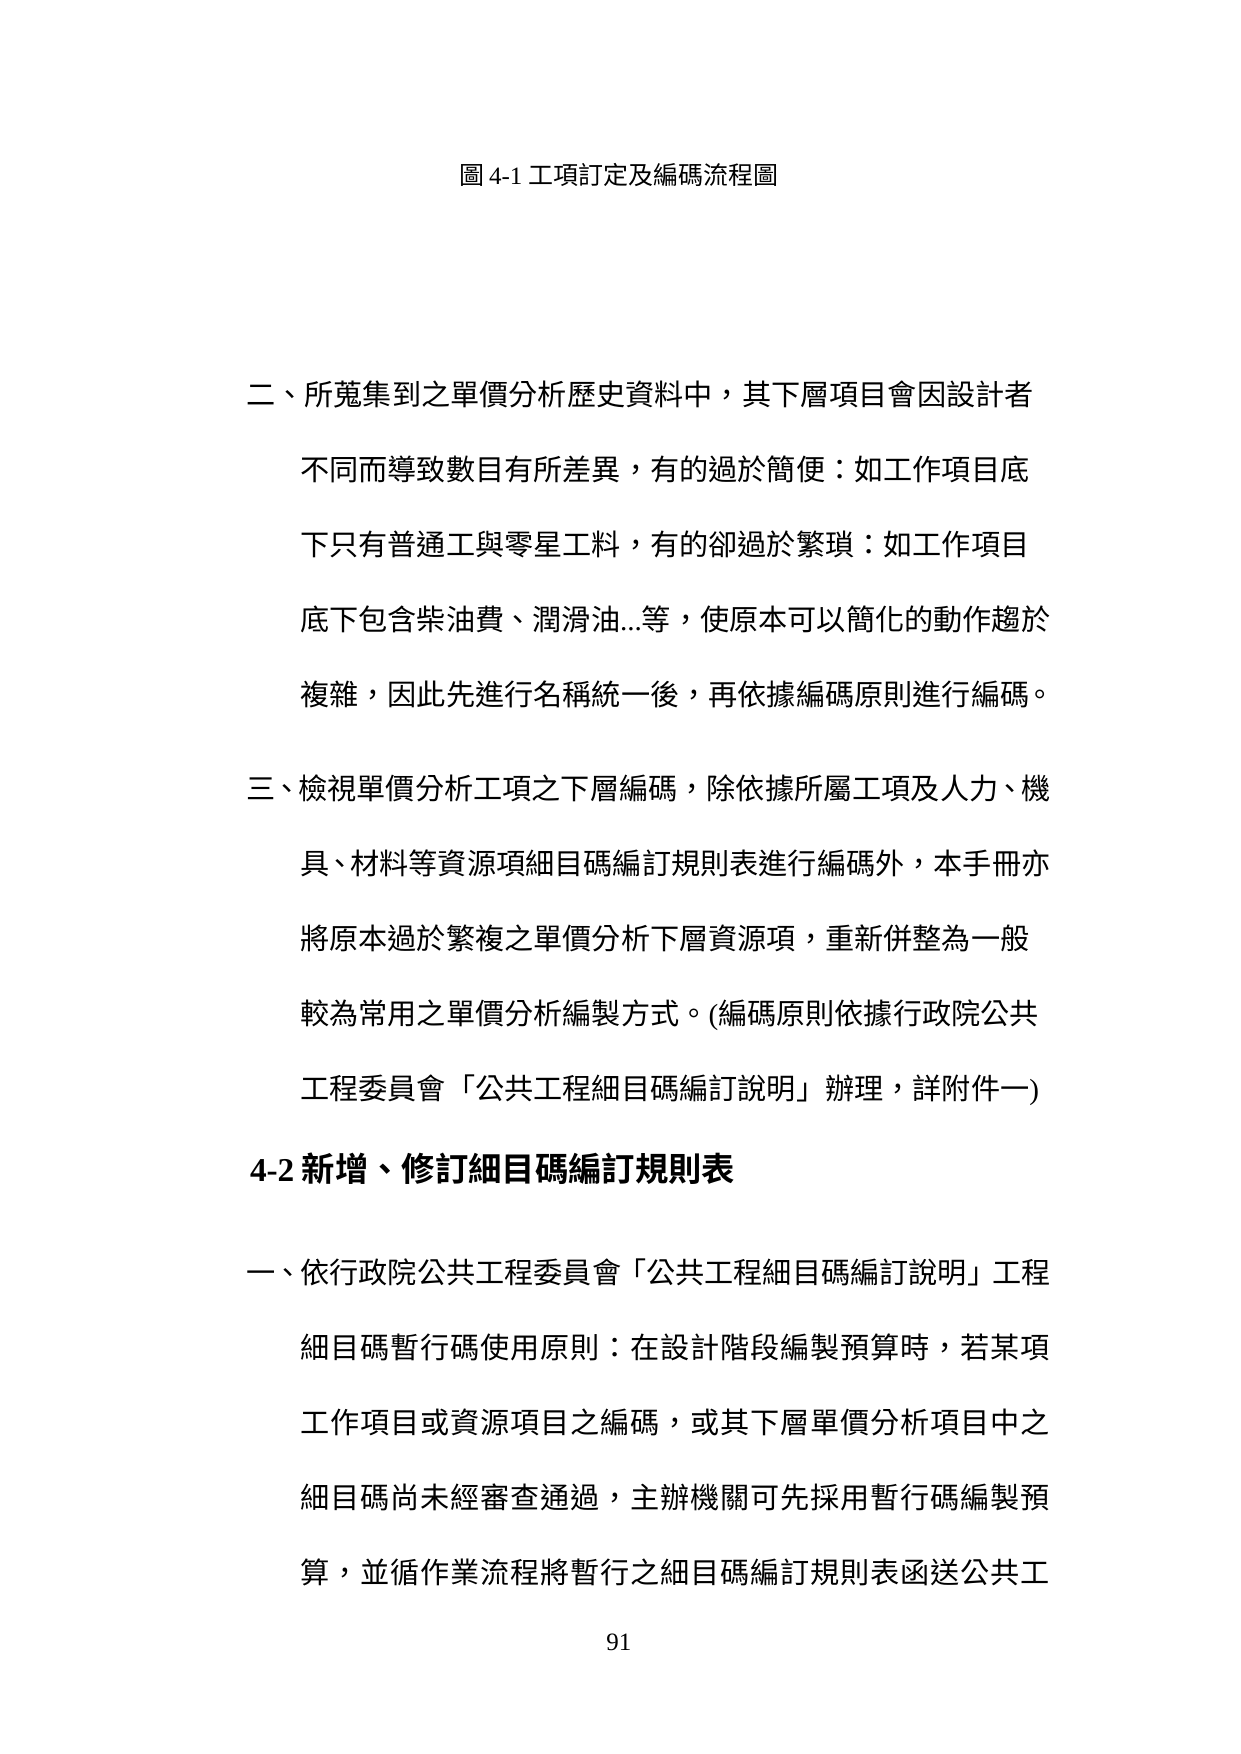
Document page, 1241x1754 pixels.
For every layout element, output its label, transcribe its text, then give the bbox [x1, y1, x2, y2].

text 4-2 新增、修訂細目碼編訂規則表 [187, 1143, 1050, 1191]
text 二、所蒐集到之單價分析歷史資料中，其下層項目會因設計者不同而導致數目有所差異，有的過於簡便：如工作項目底下只有普通工與零星工料，有的卻過於繁瑣：如工作項目底下包含柴油費、潤滑油...等，使原本可以簡化的動作趨於複雜，因此先進行名稱統一後，再依據編碼原則進行編碼。 [246, 355, 1050, 730]
text 三、檢視單價分析工項之下層編碼，除依據所屬工項及人力、機具、材料等資源項細目碼編訂規則表進行編碼外，本手冊亦將原本過於繁複之單價分析下層資源項，重新併整為一般較為常用之單價分析編製方式。(編碼原則依據行政院公共工程委員會「公共工程細目碼編訂說明」辦理，詳附件一) [246, 749, 1050, 1124]
text 一、依行政院公共工程委員會「公共工程細目碼編訂說明」工程細目碼暫行碼使用原則：在設計階段編製預算時，若某項工作項目或資源項目之編碼，或其下層單價分析項目中之細目碼尚未經審查通過，主辦機關可先採用暫行碼編製預算，並循作業流程將暫行之細目碼編訂規則表函送公共工 [246, 1234, 1050, 1609]
text 圖4-1 工項訂定及編碼流程圖 [187, 155, 1050, 193]
